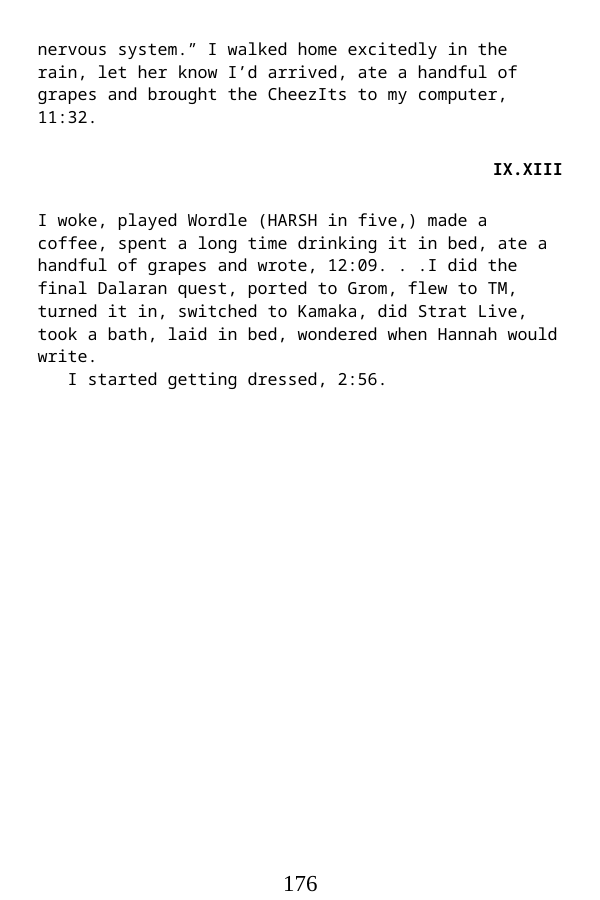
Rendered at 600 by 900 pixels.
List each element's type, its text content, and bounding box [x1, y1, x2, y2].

text I started getting dressed, 2:56. [37, 367, 562, 390]
text IX.XIII [37, 157, 562, 180]
text nervous system.” I walked home excitedly in the rain, let her know I’d arrived, ate a handful of grapes and brought the CheezIts to my computer, 11:32. [37, 37, 562, 128]
text I woke, played Wordle (HARSH in five,) made a coffee, spent a long time drinking it in bed, ate a handful of grapes and wrote, 12:09. . .I did the final Dalaran quest, ported to Grom, flew to TM, turned it in, switched to Kamaka, did Strat Live, took a bath, laid in bed, wondered when Hannah would write. [37, 208, 562, 367]
